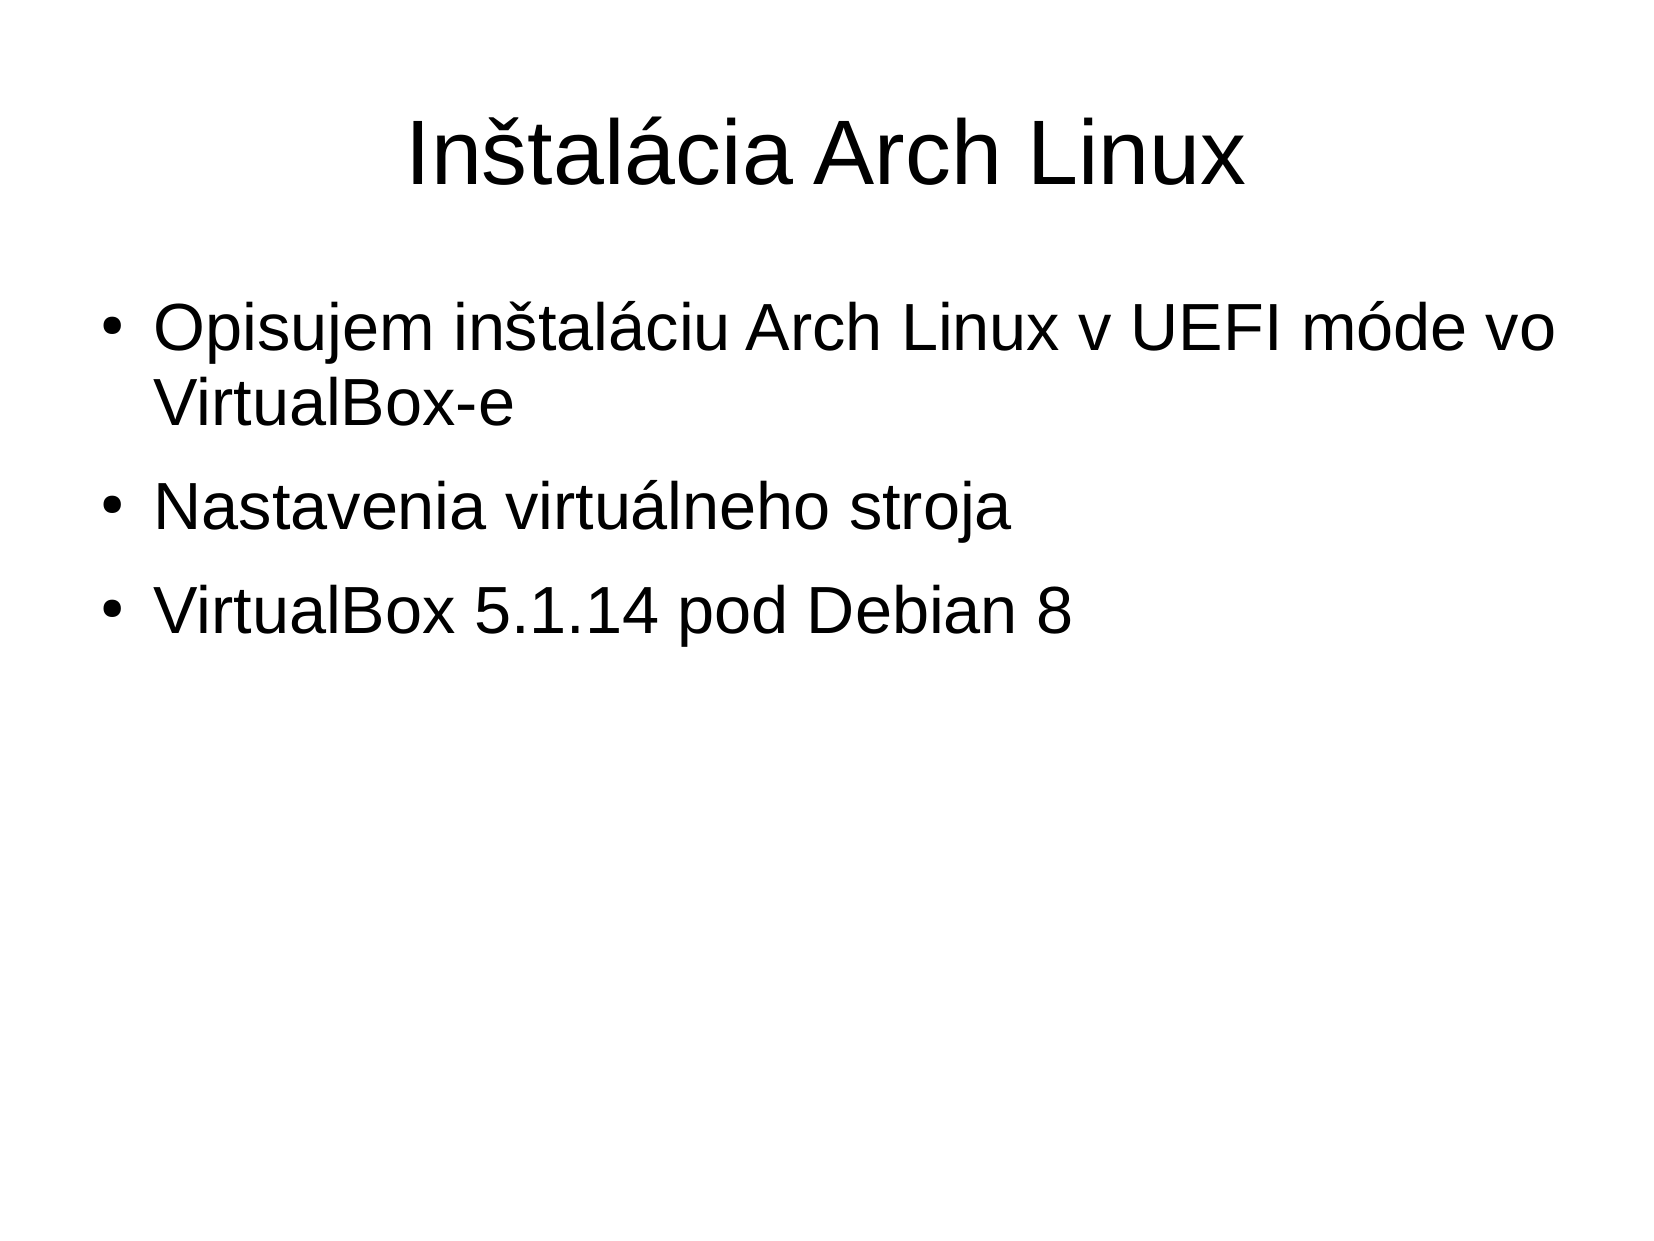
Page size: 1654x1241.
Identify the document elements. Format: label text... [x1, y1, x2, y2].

title Inštalácia Arch Linux [82, 49, 1571, 257]
list Opisujem inštaláciu Arch Linux v UEFI móde vo VirtualBox-e Nastavenia virtuálneho stroja VirtualBox 5.1.14 pod Debian 8 [82, 290, 1571, 1010]
